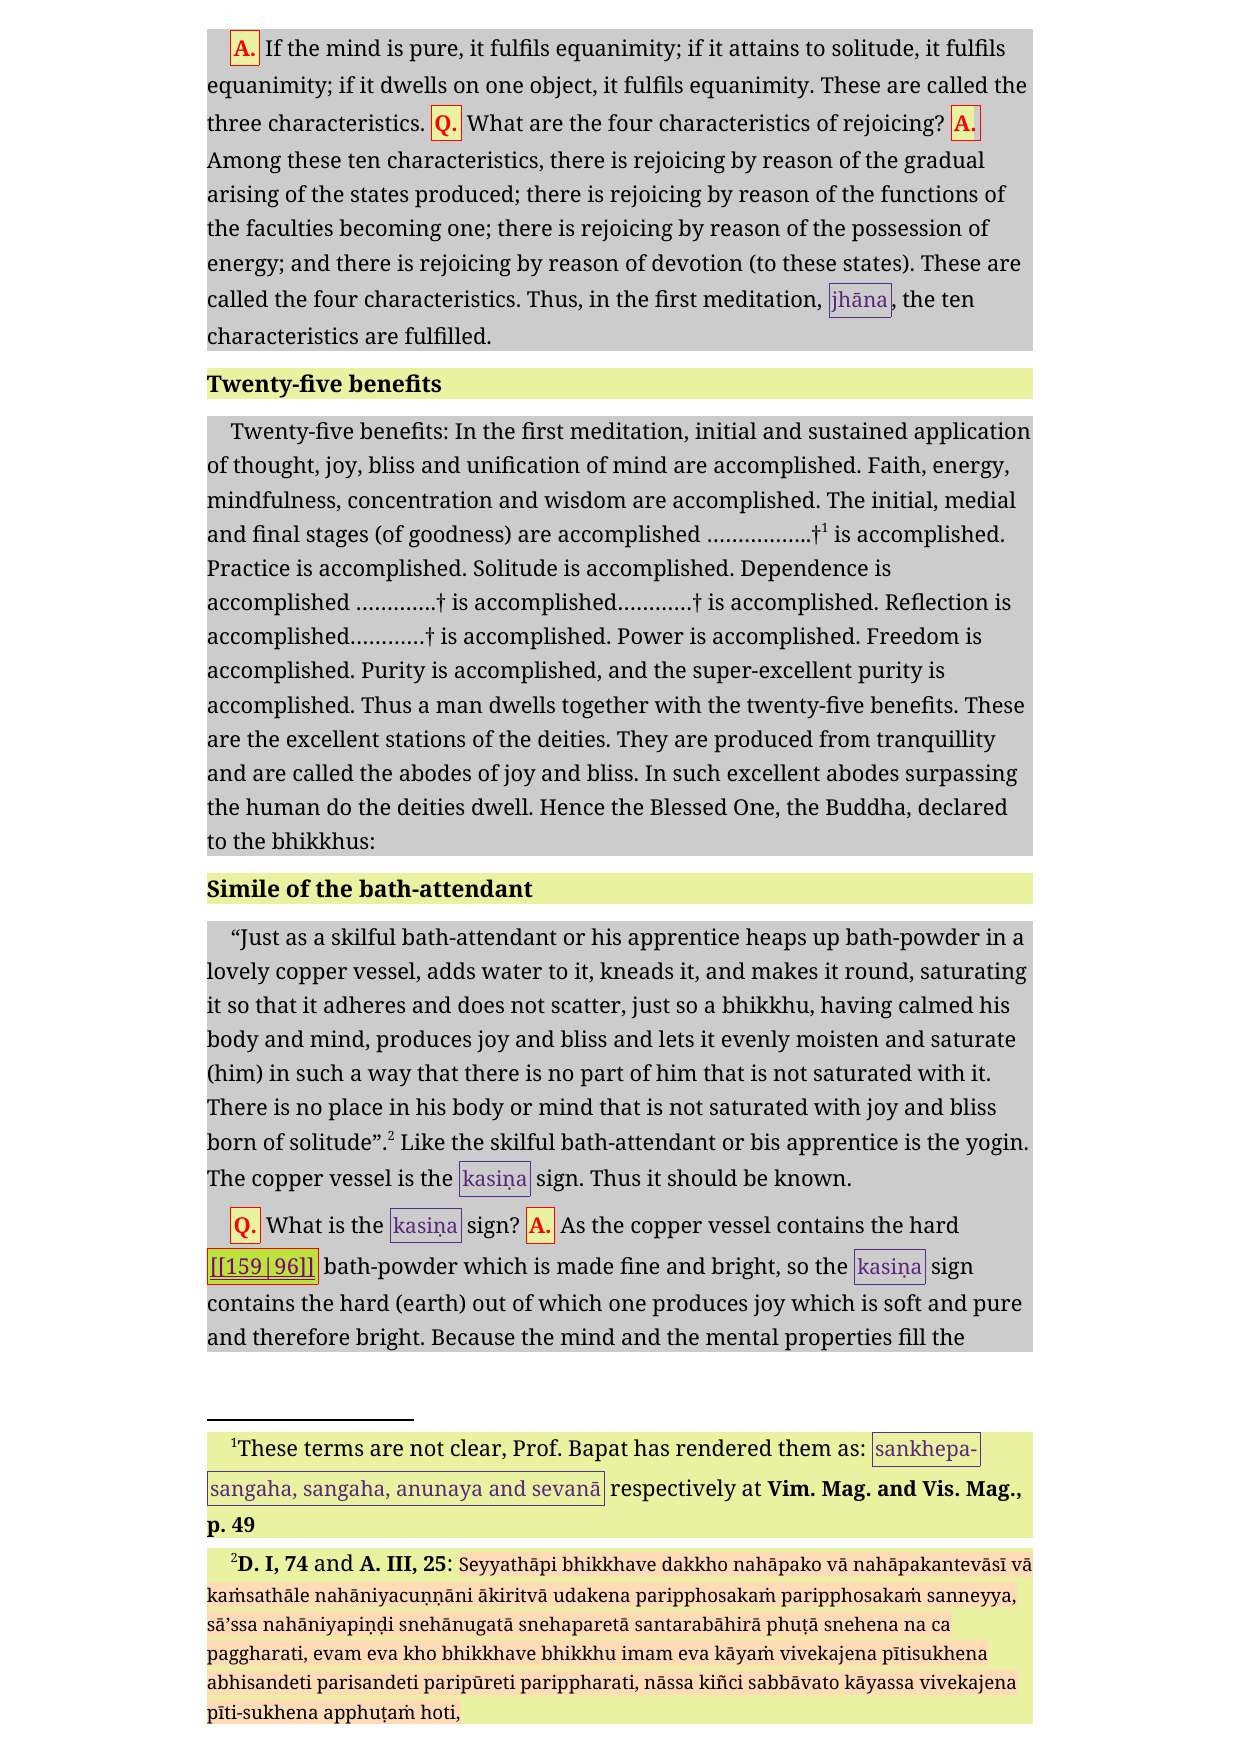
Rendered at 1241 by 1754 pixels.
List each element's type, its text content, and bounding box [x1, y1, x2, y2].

text Twenty-five benefits: In the first meditation, initial and sustained application of thought, joy, bliss and unification of mind are accomplished. Faith, energy, mindfulness, concentration and wisdom are accomplished. The initial, medial and final stages (of goodness) are accomplished ……………..† is accomplished. Practice is accomplished. Solitude is accomplished. Dependence is accomplished ………….† is accomplished…………† is accomplished. Reflection is accomplished…………† is accomplished. Power is accomplished. Freedom is accomplished. Purity is accomplished, and the super-excellent purity is accomplished. Thus a man dwells together with the twenty-five benefits. These are the excellent stations of the deities. They are produced from tranquillity and are called the abodes of joy and bliss. In such excellent abodes surpassing the human do the deities dwell. Hence the Blessed One, the Buddha, declared to the bhikkhus: [207, 416, 1033, 856]
subtitle Twenty-five benefits [207, 368, 1033, 399]
text A. If the mind is pure, it fulfils equanimity; if it attains to solitude, it fulfils equanimity; if it dwells on one object, it fulfils equanimity. These are called the three characteristics. Q. What are the four characteristics of rejoicing? A. Among these ten characteristics, there is rejoicing by reason of the gradual arising of the states produced; there is rejoicing by reason of the functions of the faculties becoming one; there is rejoicing by reason of the possession of energy; and there is rejoicing by reason of devotion (to these states). These are called the four characteristics. Thus, in the first meditation, jhāna, the ten characteristics are fulfilled. [207, 29, 1033, 351]
subtitle Simile of the bath-attendant [207, 873, 1033, 904]
text D. I, 74 and A. III, 25: Seyyathāpi bhikkhave dakkho nahāpako vā nahāpakantevāsī vā kaṁsathāle nahāniyacuṇṇāni ākiritvā udakena paripphosakaṁ paripphosakaṁ sanneyya, sā’ssa nahāniyapiṇḍi snehānugatā snehaparetā santarabāhirā phuṭā snehena na ca paggharati, evam eva kho bhikkhave bhikkhu imam eva kāyaṁ vivekajena pītisukhena abhisandeti parisandeti paripūreti parippharati, nāssa kiñci sabbāvato kāyassa vivekajena pīti-sukhena apphuṭaṁ hoti, [207, 1548, 1033, 1724]
text Q. What is the kasiṇa sign? A. As the copper vessel contains the hard [[159|96]] bath-powder which is made fine and bright, so the kasiṇa sign contains the hard (earth) out of which one produces joy which is soft and pure and therefore bright. Because the mind and the mental properties fill the [207, 1207, 1033, 1352]
text “Just as a skilful bath-attendant or his apprentice heaps up bath-powder in a lovely copper vessel, adds water to it, kneads it, and makes it round, saturating it so that it adheres and does not scatter, just so a bhikkhu, having calmed his body and mind, produces joy and bliss and lets it evenly moisten and saturate (him) in such a way that there is no part of him that is not saturated with it. There is no place in his body or mind that is not saturated with joy and bliss born of solitude”. Like the skilful bath-attendant or bis apprentice is the yogin. The copper vessel is the kasiṇa sign. Thus it should be known. [207, 921, 1033, 1196]
text These terms are not clear, Prof. Bapat has rendered them as: sankhepa-sangaha, sangaha, anunaya and sevanā respectively at Vim. Mag. and Vis. Mag., p. 49 [207, 1432, 1033, 1538]
